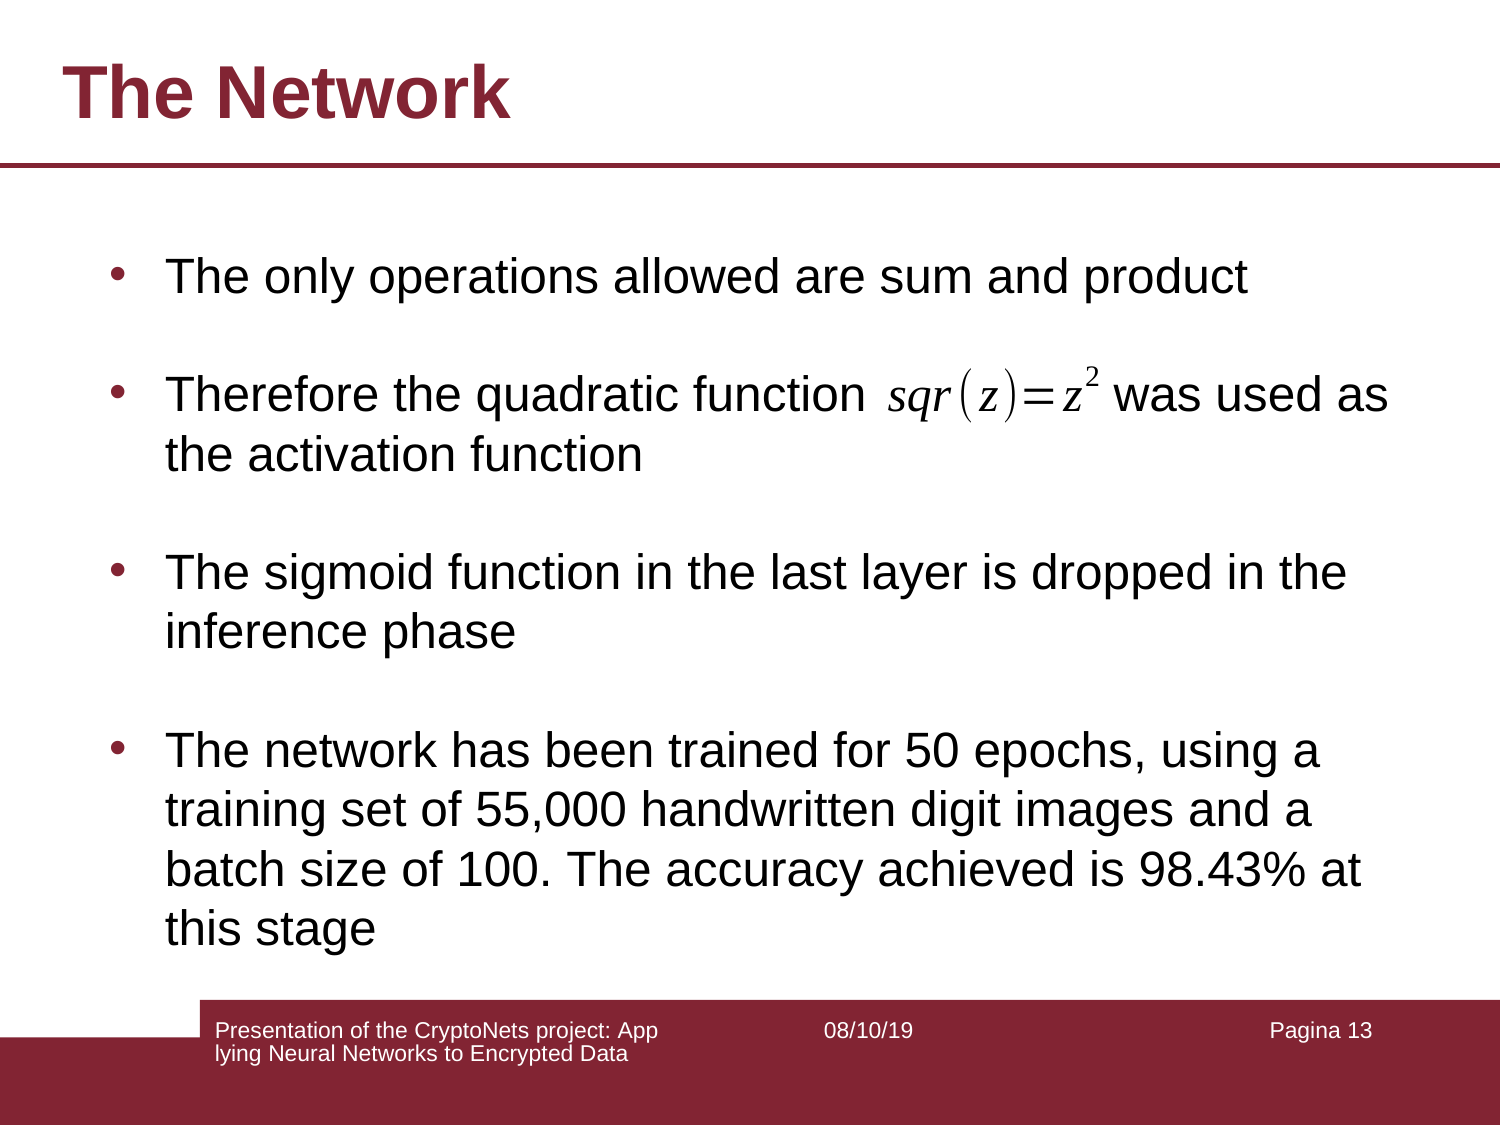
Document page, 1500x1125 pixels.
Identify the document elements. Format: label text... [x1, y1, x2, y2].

list The only operations allowed are sum and product Therefore the quadratic function was used as the activation function The sigmoid function in the last layer is dropped in the inference phase The network has been trained for 50 epochs, using a training set of 55,000 handwritten digit images and a batch size of 100. The accuracy achieved is 98.43% at this stage [94, 236, 1430, 969]
title The Network [47, 35, 1382, 163]
chart [879, 360, 1107, 426]
